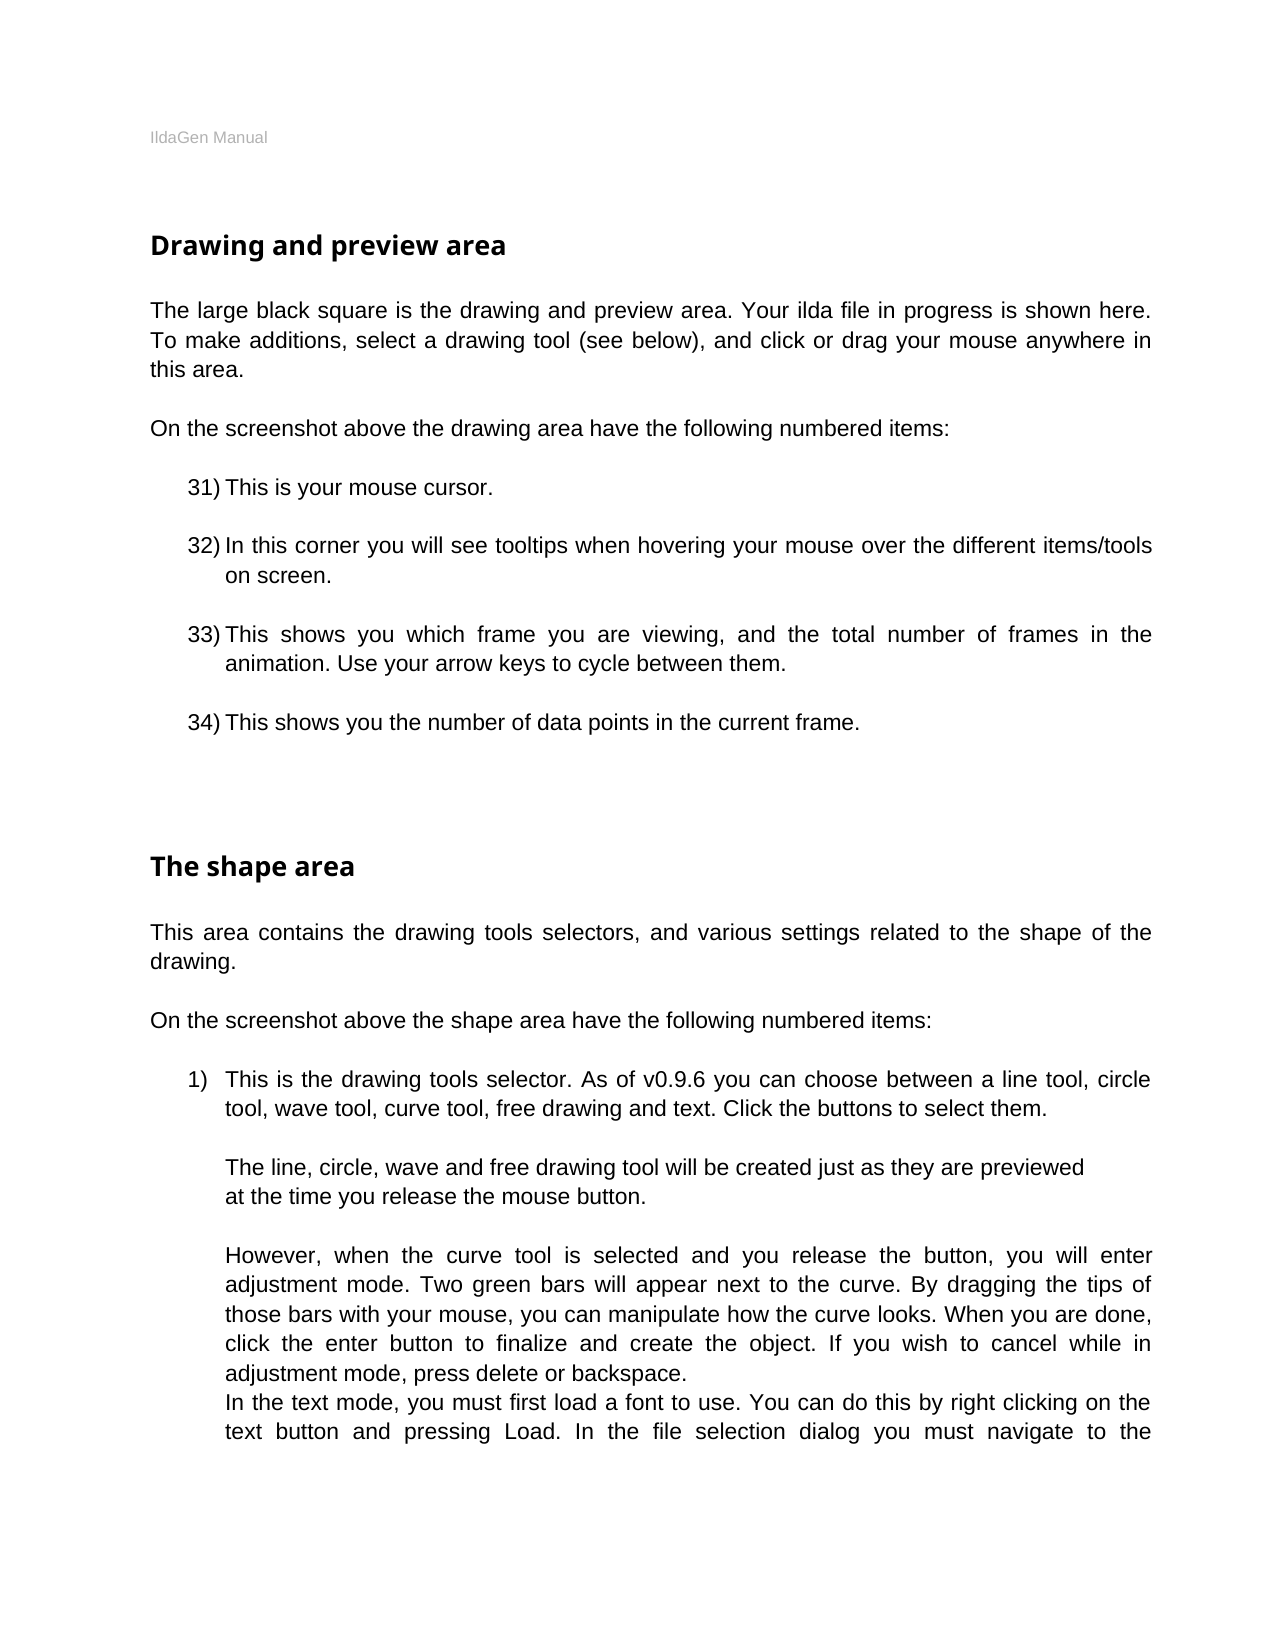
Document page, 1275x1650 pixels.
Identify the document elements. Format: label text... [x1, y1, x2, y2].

list This shows you the number of data points in the current frame. [187, 709, 1153, 735]
text at the time you release the mouse button. [225, 1184, 1153, 1209]
list In this corner you will see tooltips when hovering your mouse over the different items/tools on screen. [187, 533, 1153, 588]
text In the text mode, you must first load a font to use. You can do this by right clicking on the text button and pressing Load. In the file selection dialog you must navigate to the [225, 1389, 1153, 1444]
text The large black square is the drawing and preview area. Your ilda file in progress is shown here. To make additions, select a drawing tool (see below), and click or drag your mouse anywhere in this area. [150, 298, 1153, 383]
list This is your mouse cursor. [187, 474, 1153, 500]
text However, when the curve tool is selected and you release the button, you will enter adjustment mode. Two green bars will appear next to the curve. By dragging the tips of those bars with your mouse, you can manipulate how the curve looks. When you are done, click the enter button to finalize and create the object. If you wish to cancel while in adjustment mode, press delete or backspace. [225, 1243, 1153, 1386]
text This area contains the drawing tools selectors, and various settings related to the shape of the drawing. [150, 919, 1153, 974]
text On the screenshot above the drawing area have the following numbered items: [150, 416, 1153, 441]
list This shows you which frame you are viewing, and the total number of frames in the animation. Use your arrow keys to cycle between them. [187, 621, 1153, 676]
text The line, circle, wave and free drawing tool will be created just as they are previewed [150, 1154, 1153, 1180]
list This is the drawing tools selector. As of v0.9.6 you can choose between a line tool, circle tool, wave tool, curve tool, free drawing and text. Click the buttons to select them. [187, 1066, 1153, 1121]
text On the screenshot above the shape area have the following numbered items: [150, 1008, 1153, 1033]
subtitle Drawing and preview area [150, 226, 1153, 263]
subtitle The shape area [150, 848, 1153, 885]
